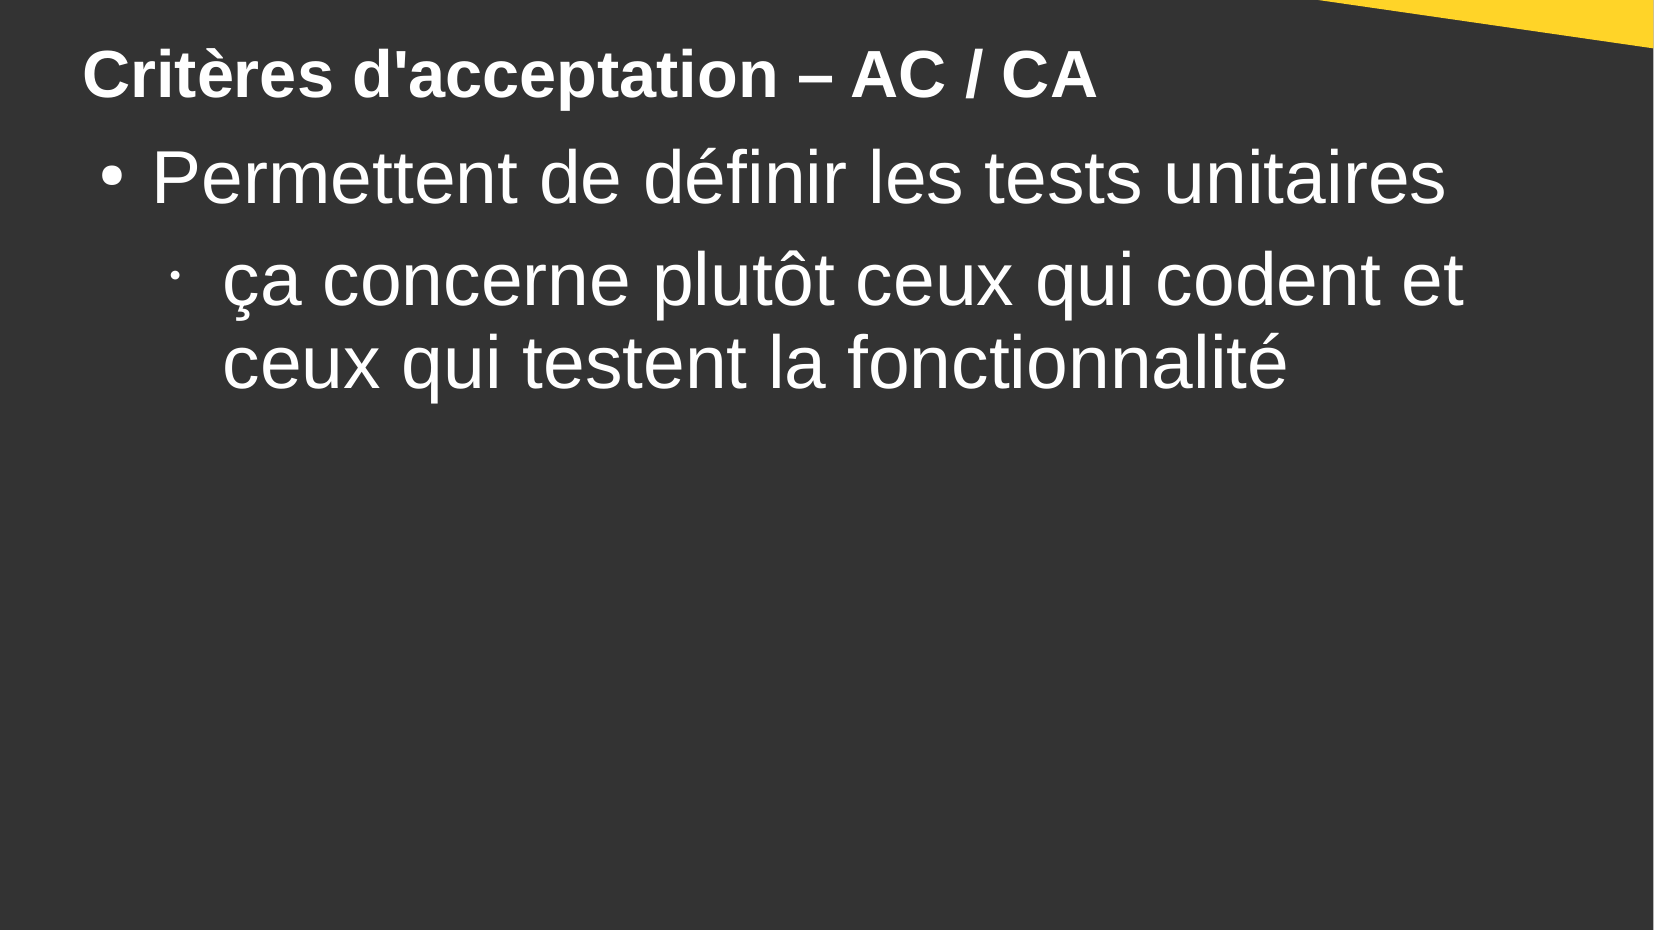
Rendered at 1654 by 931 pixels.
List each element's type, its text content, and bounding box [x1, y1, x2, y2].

title Critères d'acceptation – AC / CA [82, 37, 1571, 122]
list Permettent de définir les tests unitaires ça concerne plutôt ceux qui codent et ceux qui testent la fonctionnalité [80, 135, 1620, 777]
text_box [1318, 0, 1654, 49]
